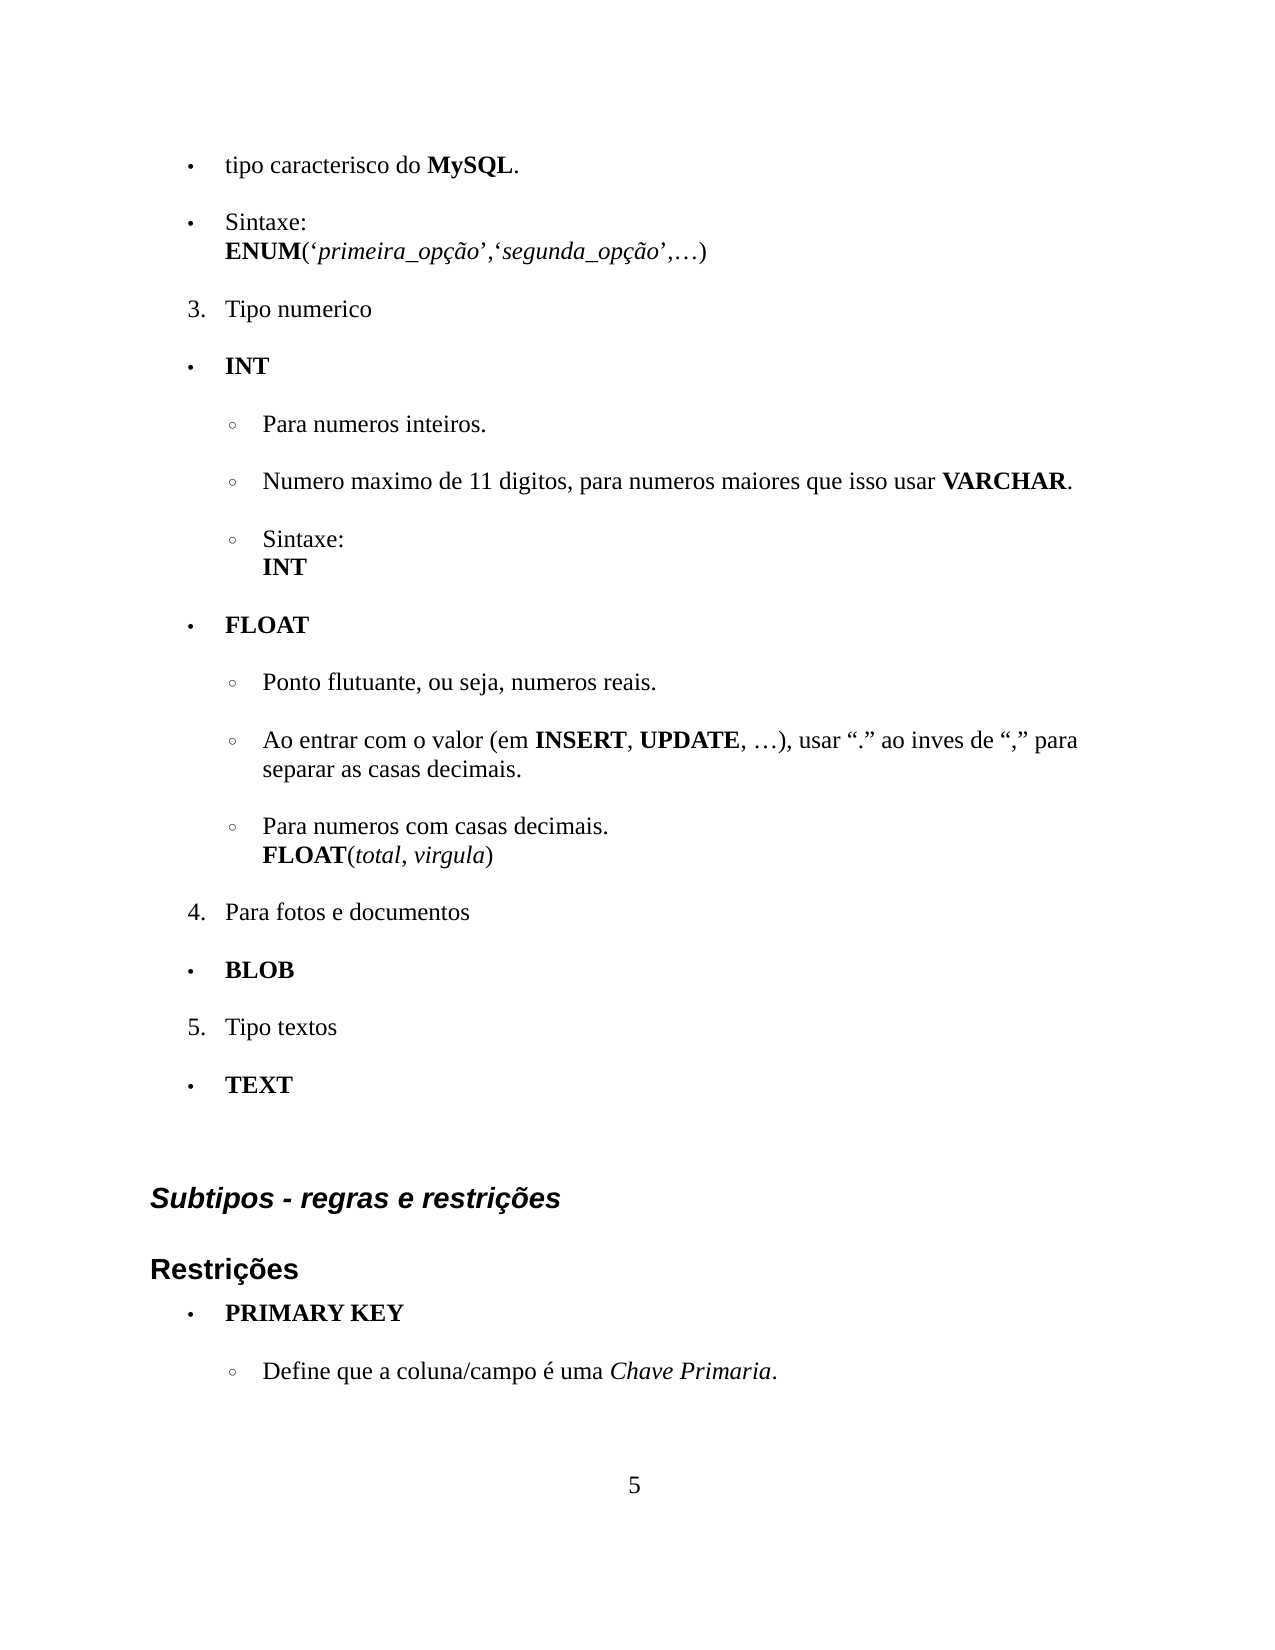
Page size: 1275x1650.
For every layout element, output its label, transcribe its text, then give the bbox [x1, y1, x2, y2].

list BLOB [187, 955, 1125, 1012]
list FLOAT [187, 610, 1125, 667]
list Sintaxe: INT [225, 524, 1125, 610]
list Define que a coluna/campo é uma Chave Primaria. [225, 1356, 1125, 1413]
list INT [187, 351, 1125, 409]
list Ao entrar com o valor (em INSERT, UPDATE, …), usar “.” ao inves de “,” para separar as casas decimais. [225, 725, 1125, 811]
list Tipo textos [187, 1012, 1125, 1070]
subtitle Subtipos - regras e restrições [150, 1181, 1125, 1215]
list Numero maximo de 11 digitos, para numeros maiores que isso usar VARCHAR. [225, 466, 1125, 524]
list Para numeros com casas decimais. FLOAT(total, virgula) [225, 811, 1125, 897]
list TEXT [187, 1070, 1125, 1127]
list Ponto flutuante, ou seja, numeros reais. [225, 667, 1125, 725]
subtitle Restrições [150, 1252, 1125, 1286]
list PRIMARY KEY [187, 1298, 1125, 1356]
list Sintaxe: ENUM(‘primeira_opção’,‘segunda_opção’,…) [187, 207, 1125, 294]
list Para numeros inteiros. [225, 409, 1125, 466]
list Tipo numerico [187, 294, 1125, 351]
list Para fotos e documentos [187, 897, 1125, 955]
list tipo caracterisco do MySQL. [187, 150, 1125, 207]
